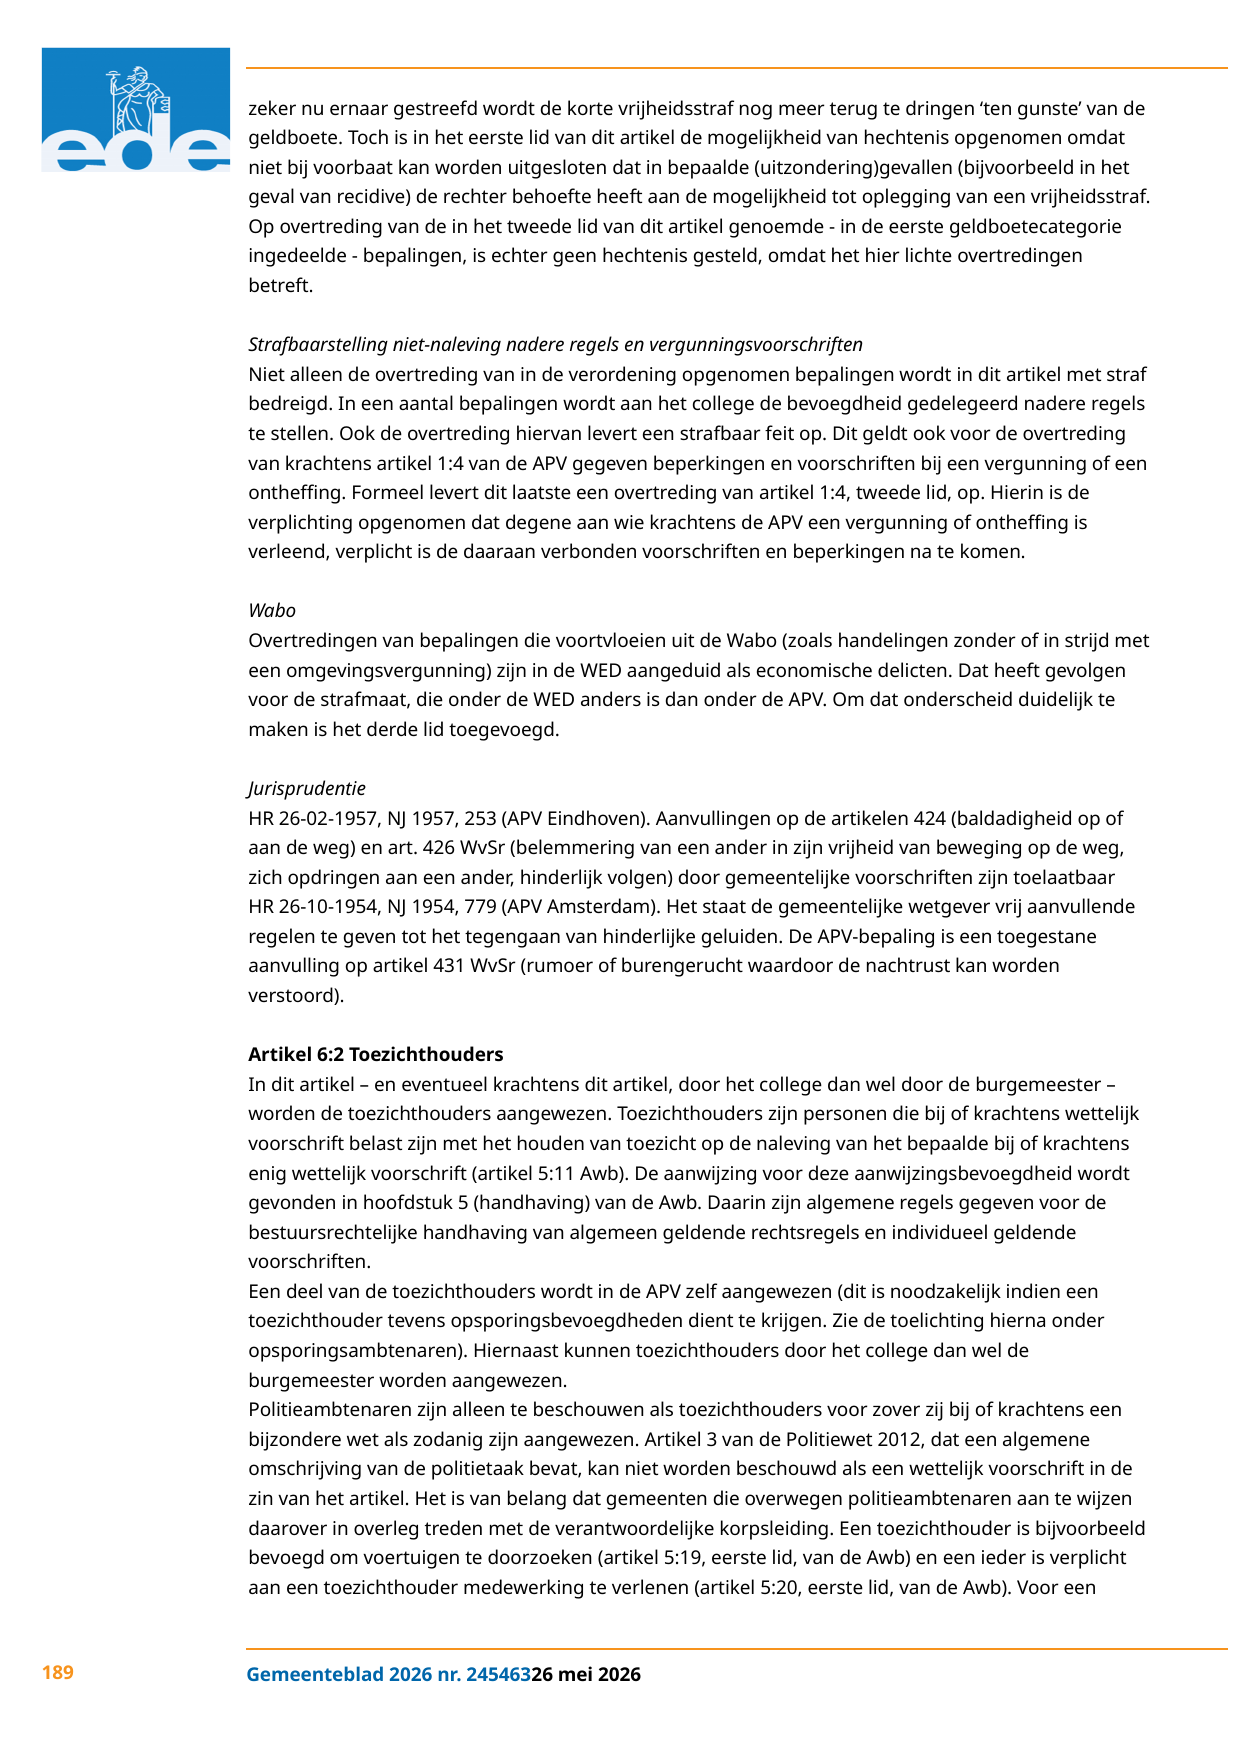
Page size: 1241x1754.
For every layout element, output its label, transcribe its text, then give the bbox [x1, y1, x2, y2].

text In dit artikel – en eventueel krachtens dit artikel, door het college dan wel door de burgemeester – worden de toezichthouders aangewezen. Toezichthouders zijn personen die bij of krachtens wettelijk voorschrift belast zijn met het houden van toezicht op de naleving van het bepaalde bij of krachtens enig wettelijk voorschrift (artikel 5:11 Awb). De aanwijzing voor deze aanwijzingsbevoegdheid wordt gevonden in hoofdstuk 5 (handhaving) van de Awb. Daarin zijn algemene regels gegeven voor de bestuursrechtelijke handhaving van algemeen geldende rechtsregels en individueel geldende voorschriften. [248, 1071, 1152, 1274]
text Jurisprudentie [248, 775, 1152, 801]
text Overtredingen van bepalingen die voortvloeien uit de Wabo (zoals handelingen zonder of in strijd met een omgevingsvergunning) zijn in de WED aangeduid als economische delicten. Dat heeft gevolgen voor de strafmaat, die onder de WED anders is dan onder de APV. Om dat onderscheid duidelijk te maken is het derde lid toegevoegd. [248, 627, 1152, 742]
picture [41, 47, 231, 172]
text Artikel 6:2 Toezichthouders [248, 1041, 1152, 1067]
text Politieambtenaren zijn alleen te beschouwen als toezichthouders voor zover zij bij of krachtens een bijzondere wet als zodanig zijn aangewezen. Artikel 3 van de Politiewet 2012, dat een algemene omschrijving van de politietaak bevat, kan niet worden beschouwd als een wettelijk voorschrift in de zin van het artikel. Het is van belang dat gemeenten die overwegen politieambtenaren aan te wijzen daarover in overleg treden met de verantwoordelijke korpsleiding. Een toezichthouder is bijvoorbeeld bevoegd om voertuigen te doorzoeken (artikel 5:19, eerste lid, van de Awb) en een ieder is verplicht aan een toezichthouder medewerking te verlenen (artikel 5:20, eerste lid, van de Awb). Voor een [248, 1396, 1152, 1600]
text Op overtreding van de in het tweede lid van dit artikel genoemde - in de eerste geldboetecategorie ingedeelde - bepalingen, is echter geen hechtenis gesteld, omdat het hier lichte overtredingen betreft. [248, 213, 1152, 298]
text Strafbaarstelling niet-naleving nadere regels en vergunningsvoorschriften [248, 331, 1152, 357]
text Wabo [248, 598, 1152, 623]
text HR 26-02-1957, NJ 1957, 253 (APV Eindhoven). Aanvullingen op de artikelen 424 (baldadigheid op of aan de weg) en art. 426 WvSr (belemmering van een ander in zijn vrijheid van beweging op de weg, zich opdringen aan een ander, hinderlijk volgen) door gemeentelijke voorschriften zijn toelaatbaar [248, 805, 1152, 890]
text zeker nu ernaar gestreefd wordt de korte vrijheidsstraf nog meer terug te dringen ‘ten gunste’ van de geldboete. Toch is in het eerste lid van dit artikel de mogelijkheid van hechtenis opgenomen omdat niet bij voorbaat kan worden uitgesloten dat in bepaalde (uitzondering)gevallen (bijvoorbeeld in het geval van recidive) de rechter behoefte heeft aan de mogelijkheid tot oplegging van een vrijheidsstraf. [248, 95, 1152, 209]
text Niet alleen de overtreding van in de verordening opgenomen bepalingen wordt in dit artikel met straf bedreigd. In een aantal bepalingen wordt aan het college de bevoegdheid gedelegeerd nadere regels te stellen. Ook de overtreding hiervan levert een strafbaar feit op. Dit geldt ook voor de overtreding van krachtens artikel 1:4 van de APV gegeven beperkingen en voorschriften bij een vergunning of een ontheffing. Formeel levert dit laatste een overtreding van artikel 1:4, tweede lid, op. Hierin is de verplichting opgenomen dat degene aan wie krachtens de APV een vergunning of ontheffing is verleend, verplicht is de daaraan verbonden voorschriften en beperkingen na te komen. [248, 361, 1152, 564]
text HR 26-10-1954, NJ 1954, 779 (APV Amsterdam). Het staat de gemeentelijke wetgever vrij aanvullende regelen te geven tot het tegengaan van hinderlijke geluiden. De APV-bepaling is een toegestane aanvulling op artikel 431 WvSr (rumoer of burengerucht waardoor de nachtrust kan worden verstoord). [248, 893, 1152, 1008]
text Een deel van de toezichthouders wordt in de APV zelf aangewezen (dit is noodzakelijk indien een toezichthouder tevens opsporingsbevoegdheden dient te krijgen. Zie de toelichting hierna onder opsporingsambtenaren). Hiernaast kunnen toezichthouders door het college dan wel de burgemeester worden aangewezen. [248, 1278, 1152, 1393]
